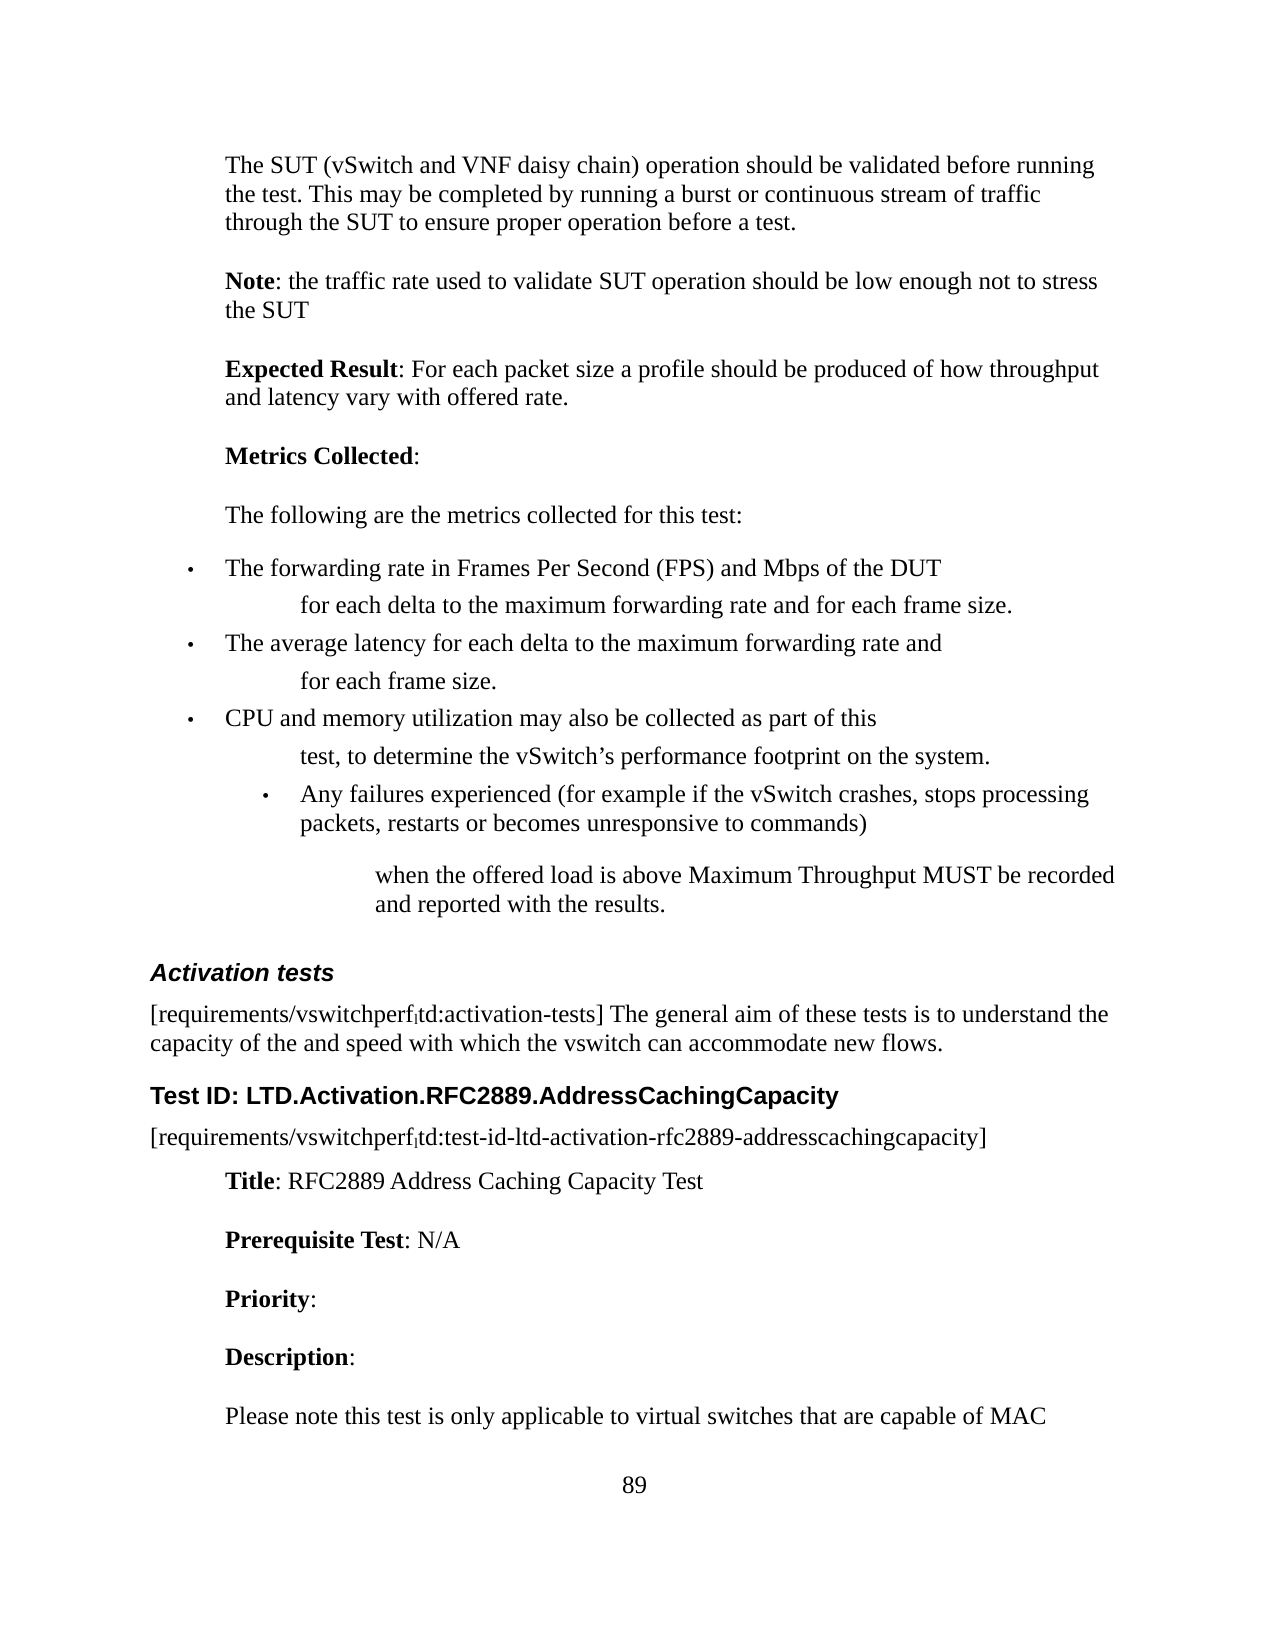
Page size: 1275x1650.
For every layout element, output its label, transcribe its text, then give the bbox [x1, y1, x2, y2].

text Priority: [225, 1284, 1125, 1312]
list CPU and memory utilization may also be collected as part of this [187, 703, 1125, 732]
list The forwarding rate in Frames Per Second (FPS) and Mbps of the DUT [187, 553, 1125, 581]
text Note: the traffic rate used to validate SUT operation should be low enough not to stress the SUT [225, 266, 1125, 324]
text Expected Result: For each packet size a profile should be produced of how throughput and latency vary with offered rate. [225, 354, 1125, 411]
text [requirements/vswitchperfltd:activation-tests] The general aim of these tests is to understand the capacity of the and speed with which the vswitch can accommodate new flows. [150, 999, 1125, 1056]
list The average latency for each delta to the maximum forwarding rate and [187, 628, 1125, 657]
list test, to determine the vSwitch’s performance footprint on the system. [262, 741, 1125, 770]
list when the offered load is above Maximum Throughput MUST be recorded and reported with the results. [337, 860, 1125, 918]
list Any failures experienced (for example if the vSwitch crashes, stops processing packets, restarts or becomes unresponsive to commands) [262, 779, 1125, 836]
subtitle Test ID: LTD.Activation.RFC2889.AddressCachingCapacity [150, 1081, 1125, 1110]
text The SUT (vSwitch and VNF daisy chain) operation should be validated before running the test. This may be completed by running a burst or continuous stream of traffic through the SUT to ensure proper operation before a test. [225, 150, 1125, 236]
text Please note this test is only applicable to virtual switches that are capable of MAC [225, 1401, 1125, 1430]
list for each delta to the maximum forwarding rate and for each frame size. [262, 590, 1125, 619]
text Title: RFC2889 Address Caching Capacity Test [225, 1166, 1125, 1195]
text The following are the metrics collected for this test: [225, 500, 1125, 529]
text [requirements/vswitchperfltd:test-id-ltd-activation-rfc2889-addresscachingcapacity] [150, 1122, 1125, 1151]
text Metrics Collected: [225, 441, 1125, 470]
text Description: [225, 1342, 1125, 1371]
text Prerequisite Test: N/A [225, 1225, 1125, 1254]
list for each frame size. [262, 666, 1125, 694]
subtitle Activation tests [150, 958, 1125, 986]
